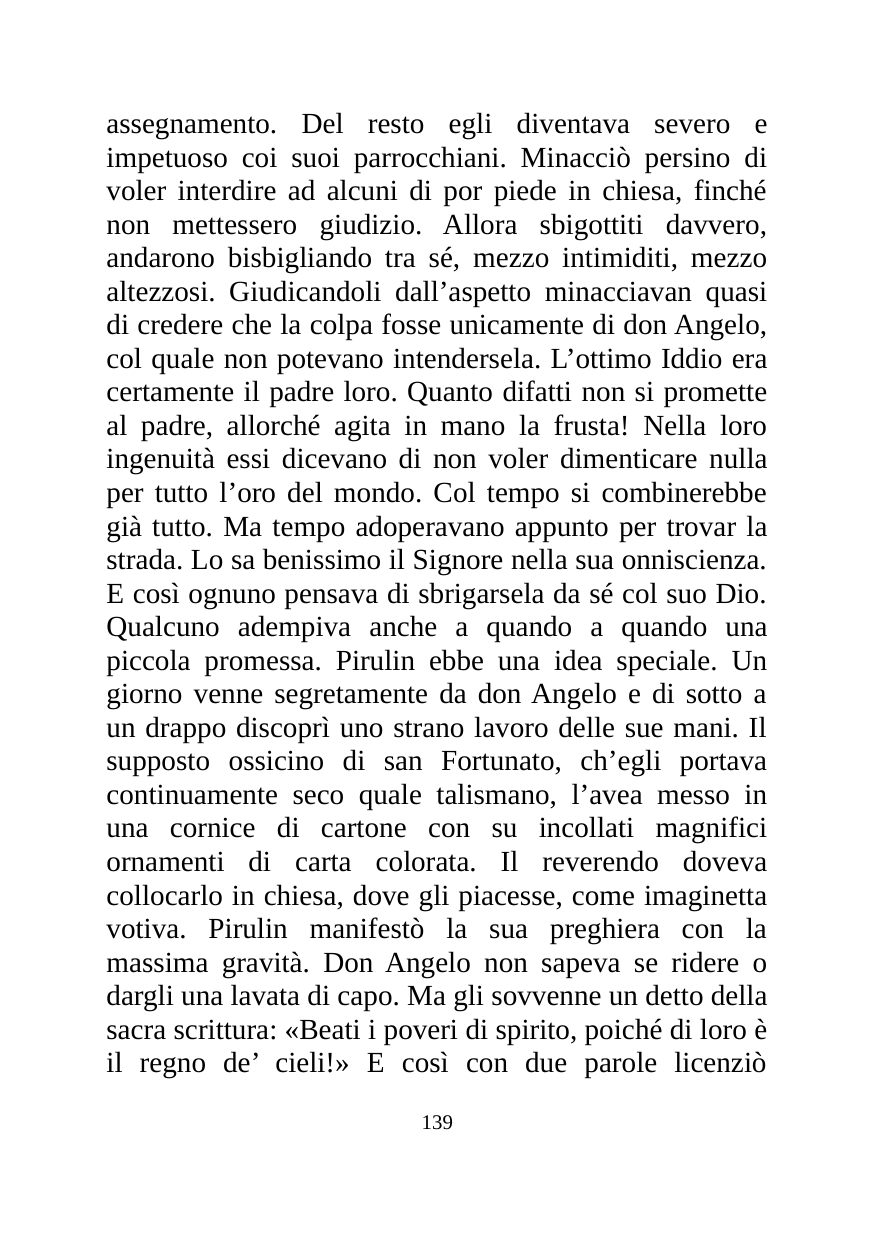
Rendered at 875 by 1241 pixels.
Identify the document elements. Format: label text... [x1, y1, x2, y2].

text assegnamento. Del resto egli diventava severo e impetuoso coi suoi parrocchiani. Minacciò persino di voler interdire ad alcuni di por piede in chiesa, finché non mettessero giudizio. Allora sbigottiti davvero, andarono bisbigliando tra sé, mezzo intimiditi, mezzo altezzosi. Giudicandoli dall’aspetto minacciavan quasi di credere che la colpa fosse unicamente di don Angelo, col quale non potevano intendersela. L’ottimo Iddio era certamente il padre loro. Quanto difatti non si promette al padre, allorché agita in mano la frusta! Nella loro ingenuità essi dicevano di non voler dimenticare nulla per tutto l’oro del mondo. Col tempo si combinerebbe già tutto. Ma tempo adoperavano appunto per trovar la strada. Lo sa benissimo il Signore nella sua onniscienza. E così ognuno pensava di sbrigarsela da sé col suo Dio. Qualcuno adempiva anche a quando a quando una piccola promessa. Pirulin ebbe una idea speciale. Un giorno venne segretamente da don Angelo e di sotto a un drappo discoprì uno strano lavoro delle sue mani. Il supposto ossicino di san Fortunato, ch’egli portava continuamente seco quale talismano, l’avea messo in una cornice di cartone con su incollati magnifici ornamenti di carta colorata. Il reverendo doveva collocarlo in chiesa, dove gli piacesse, come imaginetta votiva. Pirulin manifestò la sua preghiera con la massima gravità. Don Angelo non sapeva se ridere o dargli una lavata di capo. Ma gli sovvenne un detto della sacra scrittura: «Beati i poveri di spirito, poiché di loro è il regno de’ cieli!» E così con due parole licenziò [106, 106, 768, 1079]
